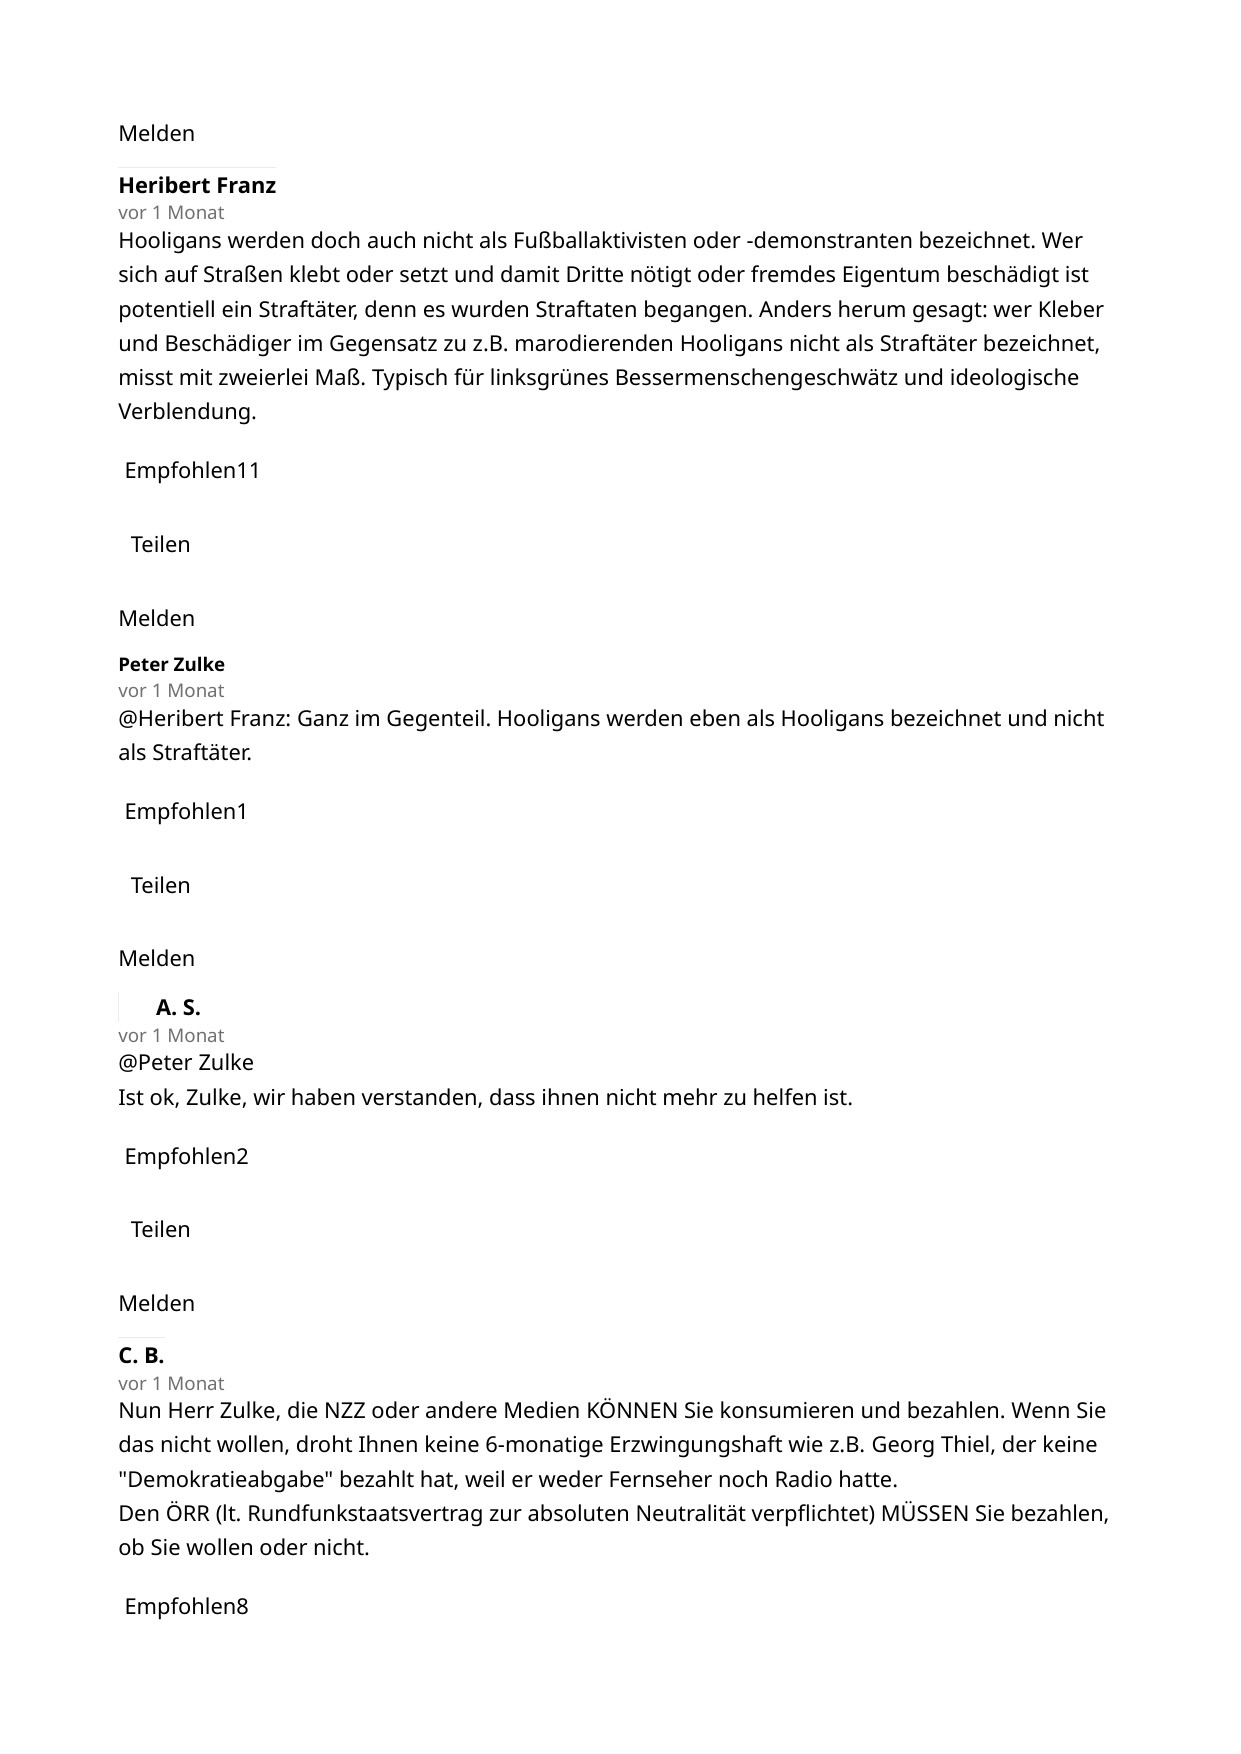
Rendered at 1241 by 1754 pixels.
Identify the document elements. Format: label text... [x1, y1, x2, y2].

text A. S. [119, 992, 1109, 1022]
text Melden [118, 943, 1122, 973]
text Teilen [131, 869, 1122, 899]
text Heribert Franz [118, 167, 1109, 200]
text Melden [118, 1288, 1122, 1318]
text C. B. [118, 1337, 1109, 1370]
text vor 1 Monat [118, 200, 1122, 225]
text Empfohlen2 [124, 1141, 1122, 1171]
text vor 1 Monat [118, 1022, 1122, 1047]
text Melden [118, 118, 1122, 148]
text vor 1 Monat [118, 1370, 1122, 1395]
text Empfohlen11 [124, 455, 1122, 485]
text Peter Zulke [118, 651, 1109, 677]
text @Peter Zulke Ist ok, Zulke, wir haben verstanden, dass ihnen nicht mehr zu helfen ist. [118, 1047, 1122, 1111]
text Melden [118, 603, 1122, 632]
text Hooligans werden doch auch nicht als Fußballaktivisten oder -demonstranten bezeichnet. Wer sich auf Straßen klebt oder setzt und damit Dritte nötigt oder fremdes Eigentum beschädigt ist potentiell ein Straftäter, denn es wurden Straftaten begangen. Anders herum gesagt: wer Kleber und Beschädiger im Gegensatz zu z.B. marodierenden Hooligans nicht als Straftäter bezeichnet, misst mit zweierlei Maß. Typisch für linksgrünes Bessermenschengeschwätz und ideologische Verblendung. [118, 225, 1122, 426]
text @Heribert Franz: Ganz im Gegenteil. Hooligans werden eben als Hooligans bezeichnet und nicht als Straftäter. [118, 702, 1122, 766]
text Teilen [131, 529, 1122, 559]
text Empfohlen8 [124, 1591, 1122, 1621]
text Empfohlen1 [124, 796, 1122, 826]
text Teilen [131, 1214, 1122, 1244]
text vor 1 Monat [118, 677, 1122, 702]
text Nun Herr Zulke, die NZZ oder andere Medien KÖNNEN Sie konsumieren und bezahlen. Wenn Sie das nicht wollen, droht Ihnen keine 6-monatige Erzwingungshaft wie z.B. Georg Thiel, der keine "Demokratieabgabe" bezahlt hat, weil er weder Fernseher noch Radio hatte. Den ÖRR (lt. Rundfunkstaatsvertrag zur absoluten Neutralität verpflichtet) MÜSSEN Sie bezahlen, ob Sie wollen oder nicht. [118, 1395, 1122, 1562]
